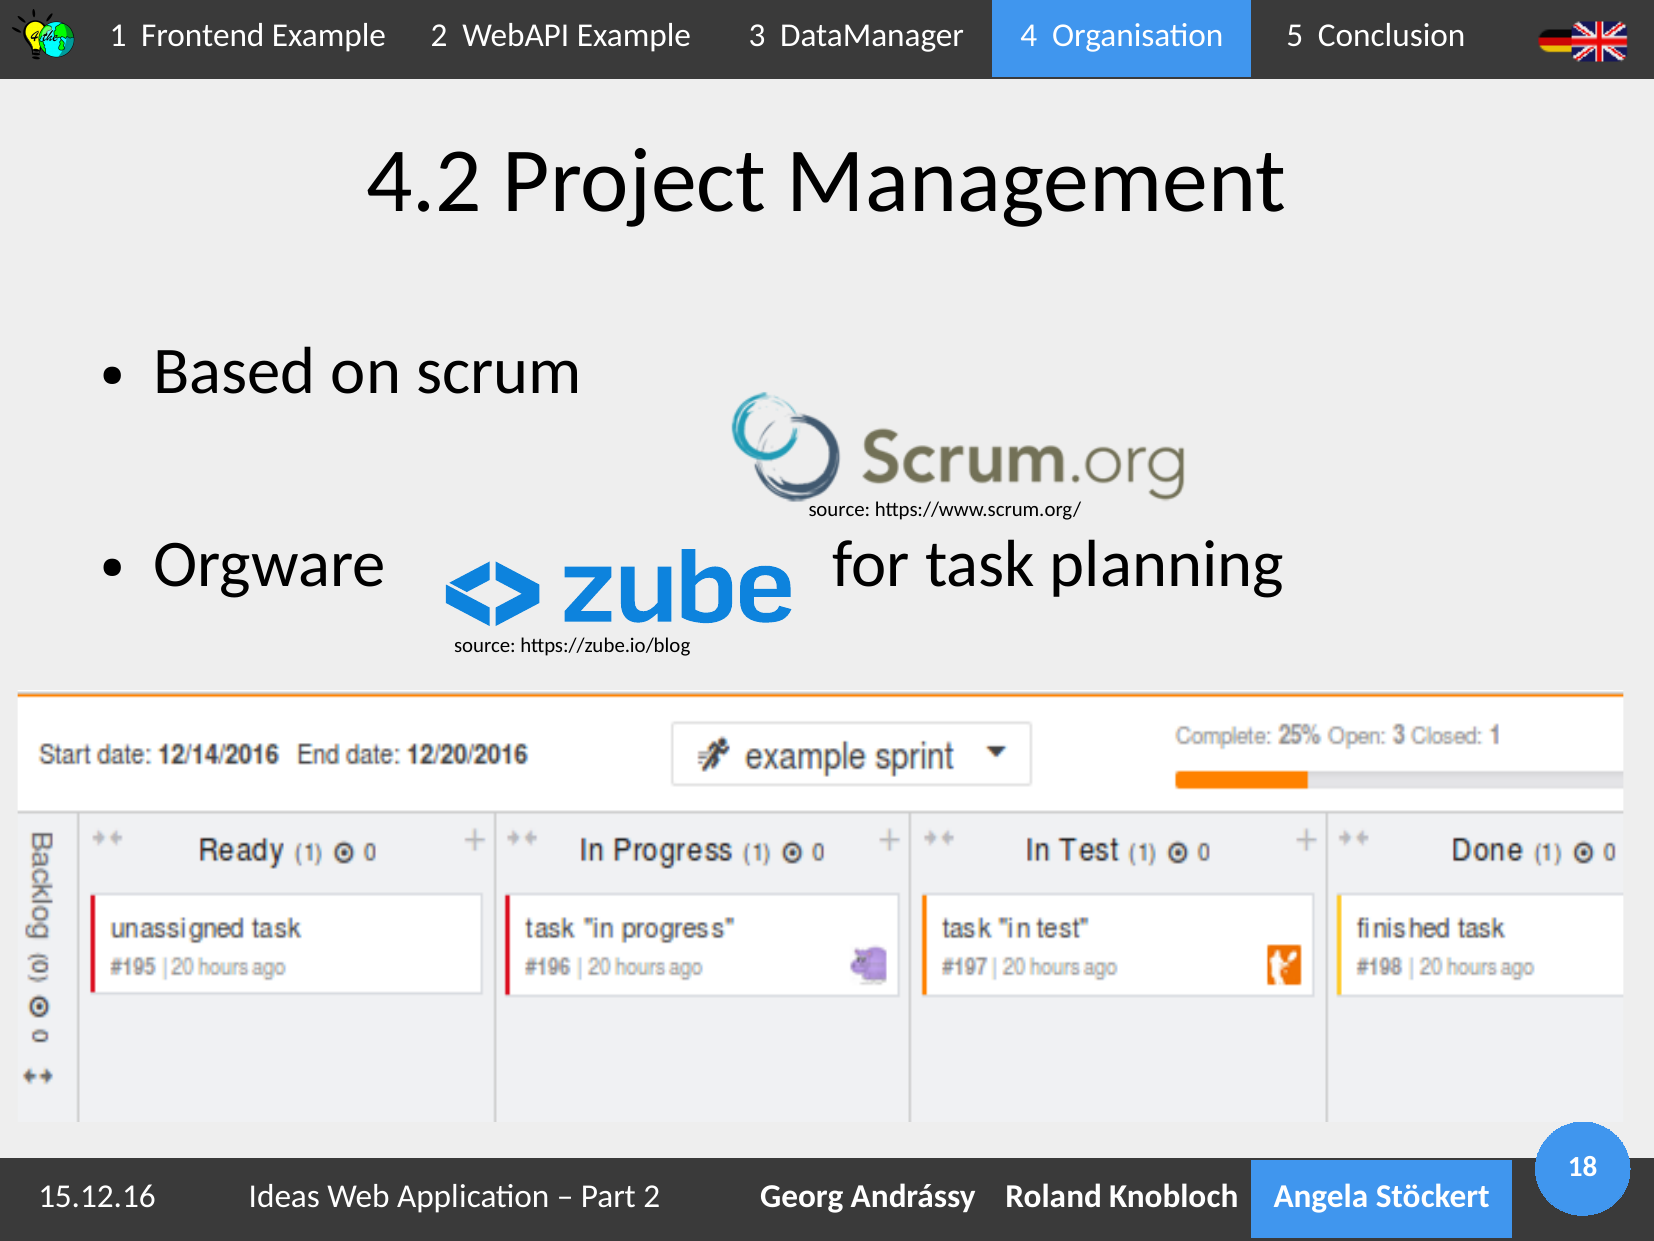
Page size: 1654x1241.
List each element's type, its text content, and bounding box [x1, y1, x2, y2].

title 4.2 Project Management [82, 106, 1571, 272]
text_box 1 Frontend Example [94, 0, 401, 77]
text_box 2 WebAPI Example [401, 0, 720, 77]
text_box Ideas Web Application – Part 2 [242, 1160, 668, 1238]
text_box Roland Knobloch [992, 1160, 1251, 1238]
text_box Georg Andrássy [744, 1160, 992, 1238]
text_box 3 DataManager [720, 0, 992, 77]
text_box Angela Stöckert [1251, 1160, 1512, 1238]
picture [1536, 18, 1629, 64]
text_box 4 Organisation [992, 0, 1251, 77]
list Based on scrum Orgware for task planning Direct or team messaging [82, 343, 1571, 690]
picture [2, 0, 83, 79]
picture [17, 690, 1624, 1123]
text_box 5 Conclusion [1251, 0, 1501, 77]
